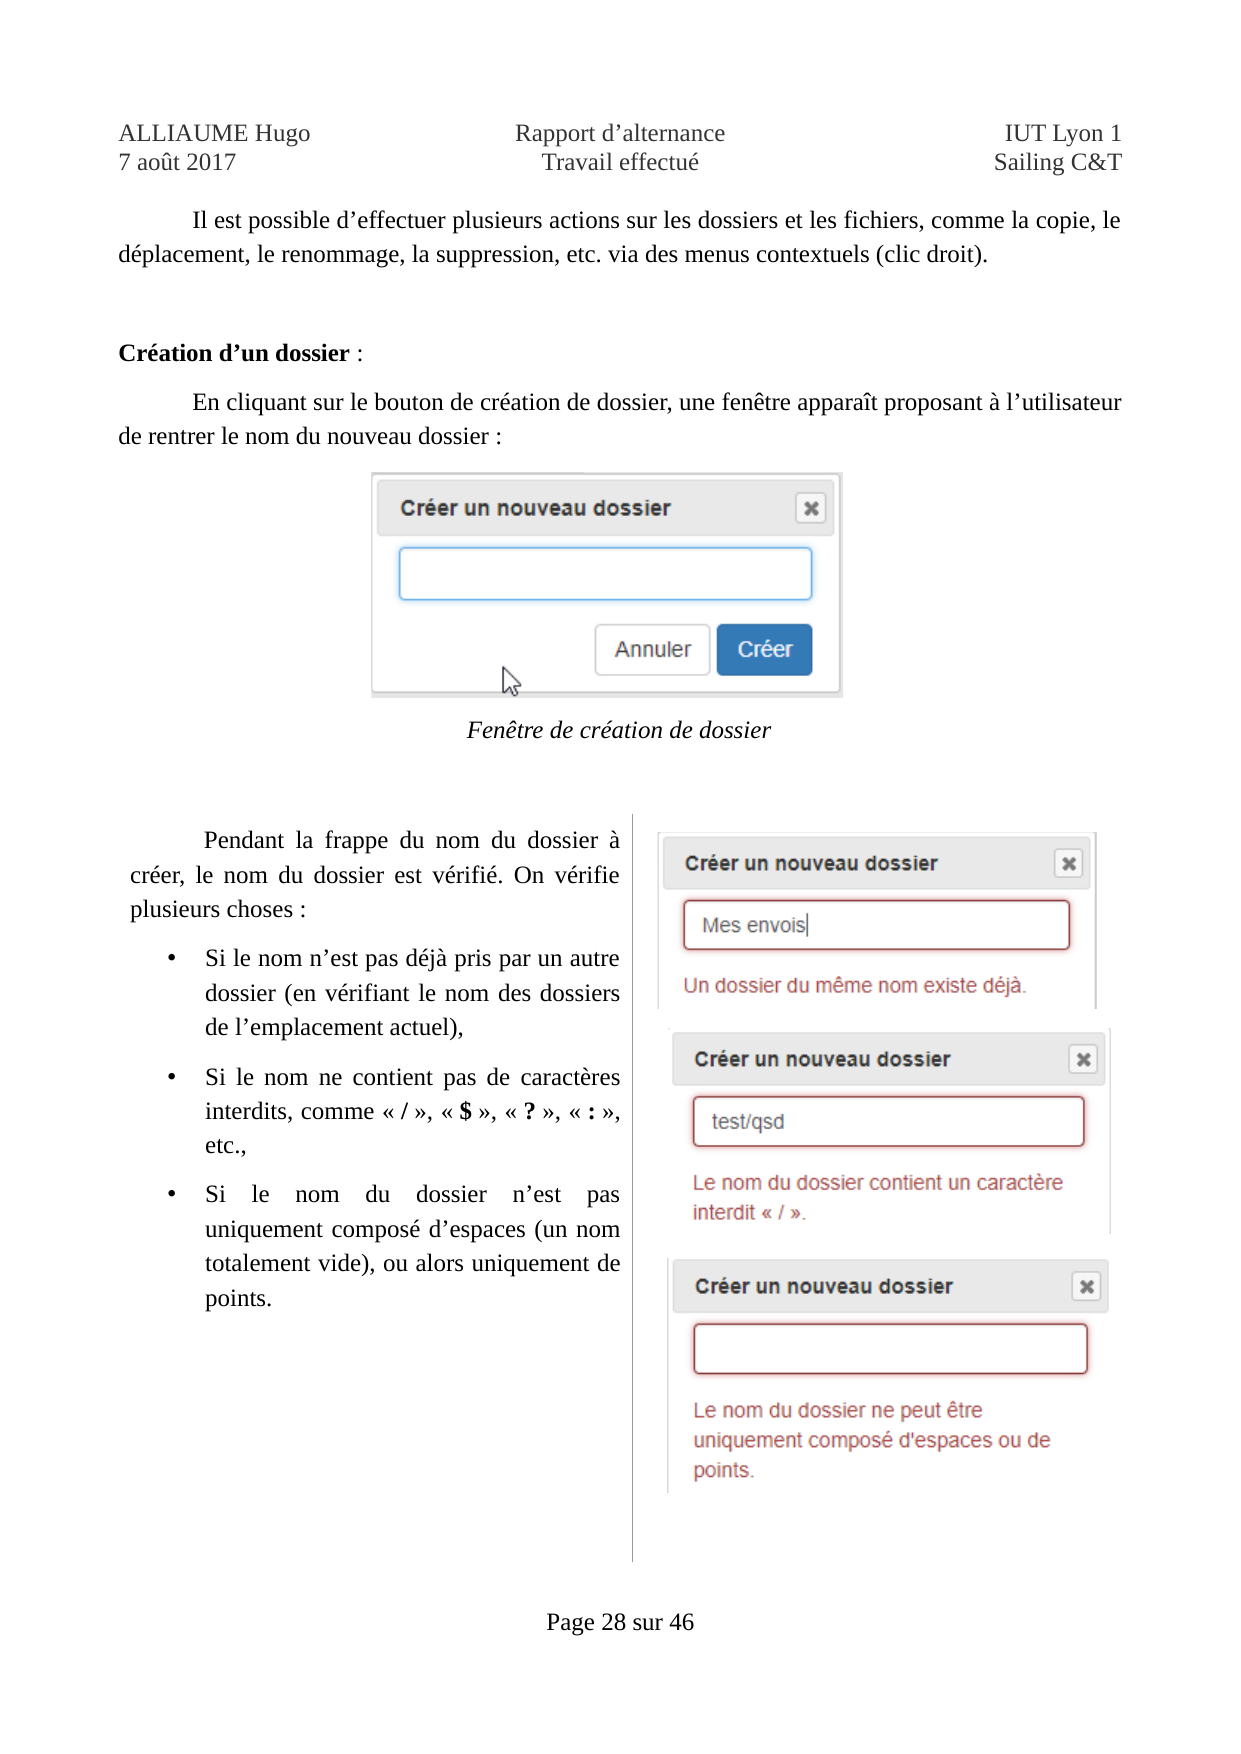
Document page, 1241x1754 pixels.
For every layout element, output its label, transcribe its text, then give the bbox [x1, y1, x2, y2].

picture [667, 1258, 1112, 1493]
text Fenêtre de création de dossier [118, 716, 1122, 744]
table_header Pendant la frappe du nom du dossier à créer, le nom du dossier est vérifié. On vérifie plusieurs choses : Si le nom n’est pas déjà pris par un autre dossier (en vérifiant le nom des dossiers de l’emplacement actuel), Si le nom ne contient pas de caractères interdits, comme « / », « $ », « ? », « : », etc., Si le nom du dossier n’est pas uniquement composé d’espaces (un nom totalement vide), ou alors uniquement de points. [118, 814, 632, 1562]
picture [371, 472, 844, 698]
text En cliquant sur le bouton de création de dossier, une fenêtre apparaît proposant à l’utilisateur de rentrer le nom du nouveau dossier : [118, 387, 1122, 450]
table_header [633, 814, 1122, 1562]
text Création d’un dossier : [118, 338, 1122, 366]
picture [657, 832, 1097, 1009]
picture [668, 1028, 1111, 1234]
text Il est possible d’effectuer plusieurs actions sur les dossiers et les fichiers, comme la copie, le déplacement, le renommage, la suppression, etc. via des menus contextuels (clic droit). [118, 205, 1122, 268]
